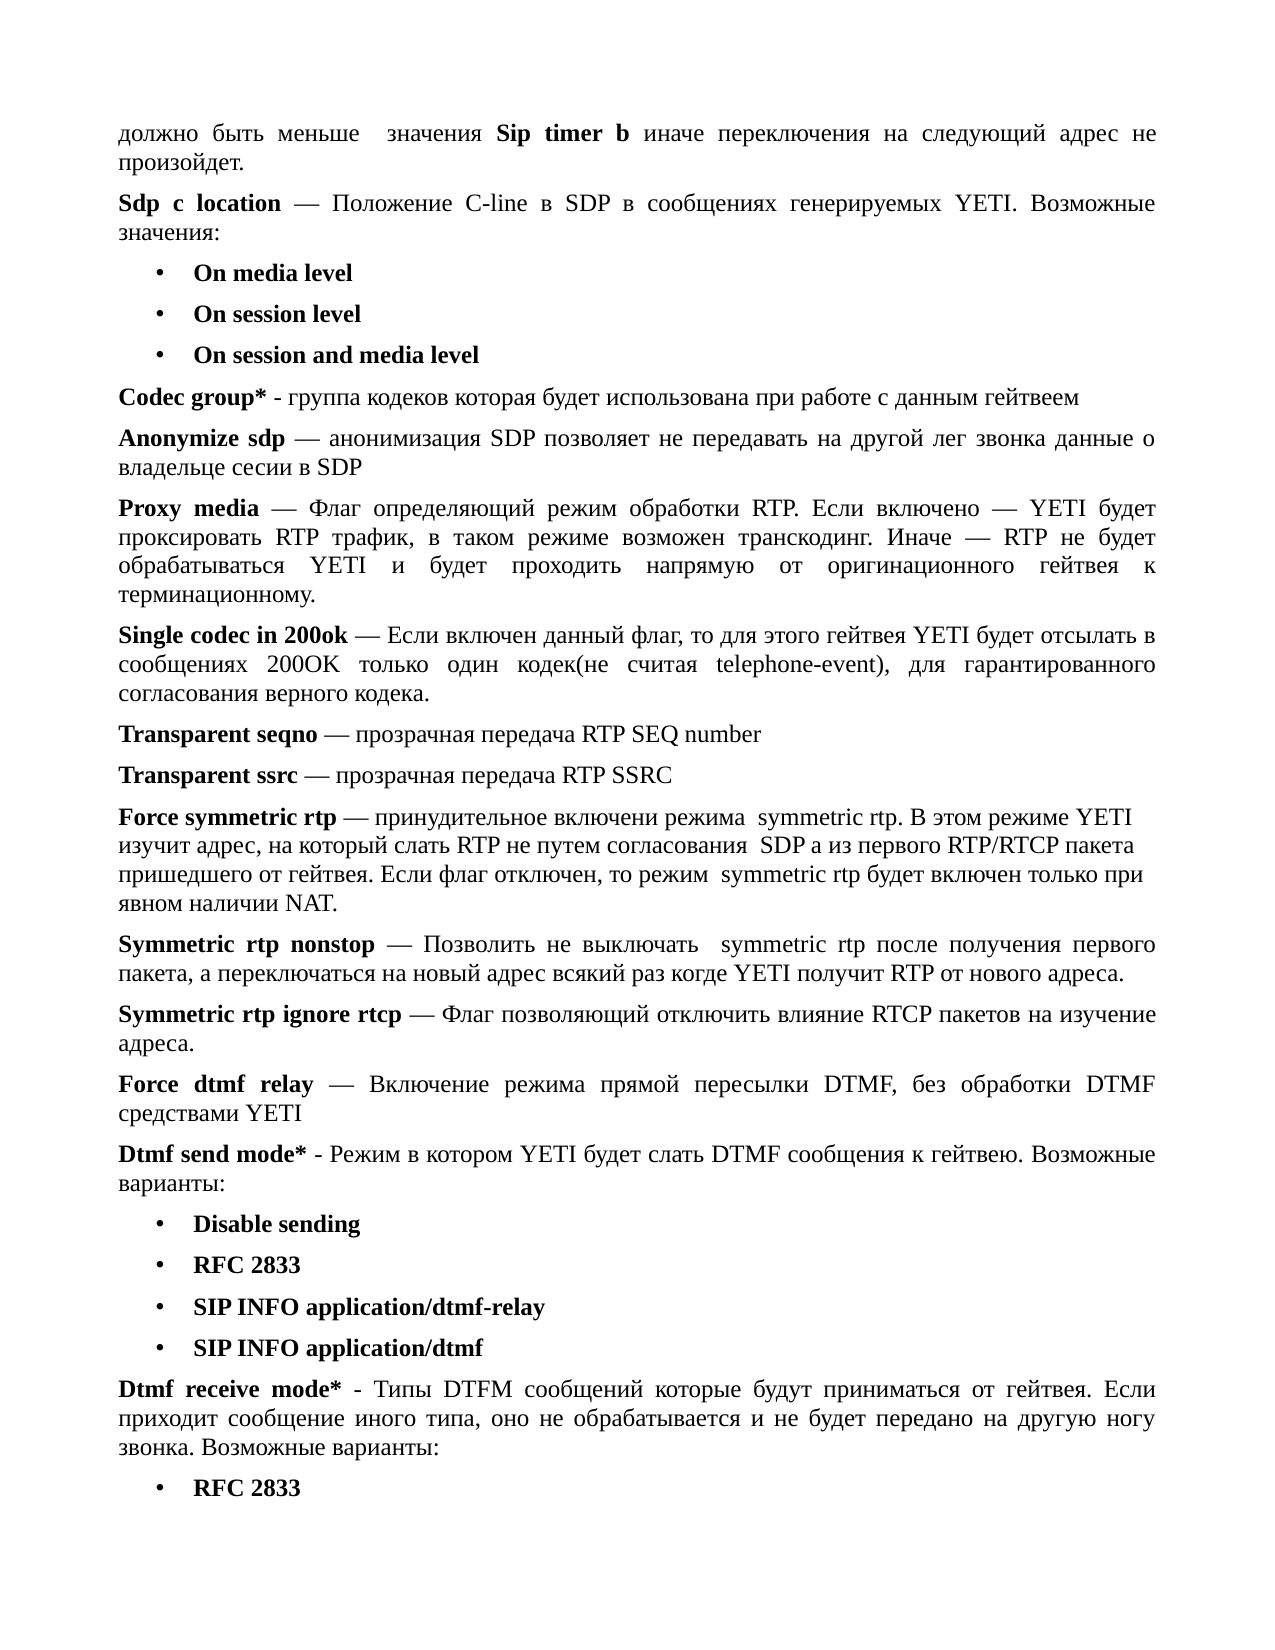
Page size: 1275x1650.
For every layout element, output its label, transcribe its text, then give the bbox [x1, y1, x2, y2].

list On session and media level [156, 341, 1157, 369]
text Single codec in 200ok — Если включен данный флаг, то для этого гейтвея YETI будет отсылать в сообщениях 200OK только один кодек(не считая telephone-event), для гарантированного согласования верного кодека. [118, 621, 1157, 707]
text Sdp c location — Положение C-line в SDP в сообщениях генерируемых YETI. Возможные значения: [118, 188, 1157, 246]
text Force dtmf relay — Включение режима прямой пересылки DTMF, без обработки DTMF средствами YETI [118, 1069, 1157, 1127]
text Codec group* - группа кодеков которая будет использована при работе с данным гейтвеем [118, 382, 1157, 411]
list RFC 2833 [156, 1473, 1157, 1502]
text Anonymize sdp — анонимизация SDP позволяет не передавать на другой лег звонка данные о владельце сесии в SDP [118, 423, 1157, 481]
list Disable sending [156, 1209, 1157, 1238]
list On media level [156, 258, 1157, 287]
text должно быть меньше значения Sip timer b иначе переключения на следующий адрес не произойдет. [118, 118, 1157, 176]
list On session level [156, 299, 1157, 328]
text Symmetric rtp ignore rtcp — Флаг позволяющий отключить влияние RTCP пакетов на изучение адреса. [118, 999, 1157, 1057]
text Symmetric rtp nonstop — Позволить не выключать symmetric rtp после получения первого пакета, а переключаться на новый адрес всякий раз когде YETI получит RTP от нового адреса. [118, 929, 1157, 987]
text Proxy media — Флаг определяющий режим обработки RTP. Если включено — YETI будет проксировать RTP трафик, в таком режиме возможен транскодинг. Иначе — RTP не будет обрабатываться YETI и будет проходить напрямую от оригинационного гейтвея к терминационному. [118, 493, 1157, 608]
list SIP INFO application/dtmf [156, 1333, 1157, 1362]
list SIP INFO application/dtmf-relay [156, 1292, 1157, 1321]
text Transparent seqno — прозрачная передача RTP SEQ number [118, 719, 1157, 748]
list RFC 2833 [156, 1251, 1157, 1279]
text Dtmf receive mode* - Типы DTFM сообщений которые будут приниматься от гейтвея. Если приходит сообщение иного типа, оно не обрабатывается и не будет передано на другую ногу звонка. Возможные варианты: [118, 1374, 1157, 1461]
text Dtmf send mode* - Режим в котором YETI будет слать DTMF сообщения к гейтвею. Возможные варианты: [118, 1139, 1157, 1197]
text Force symmetric rtp — принудительное включени режима symmetric rtp. В этом режиме YETI изучит адрес, на который слать RTP не путем согласования SDP а из первого RTP/RTCP пакета пришедшего от гейтвея. Если флаг отключен, то режим symmetric rtp будет включен только при явном наличии NAT. [118, 802, 1157, 917]
text Transparent ssrc — прозрачная передача RTP SSRC [118, 761, 1157, 789]
